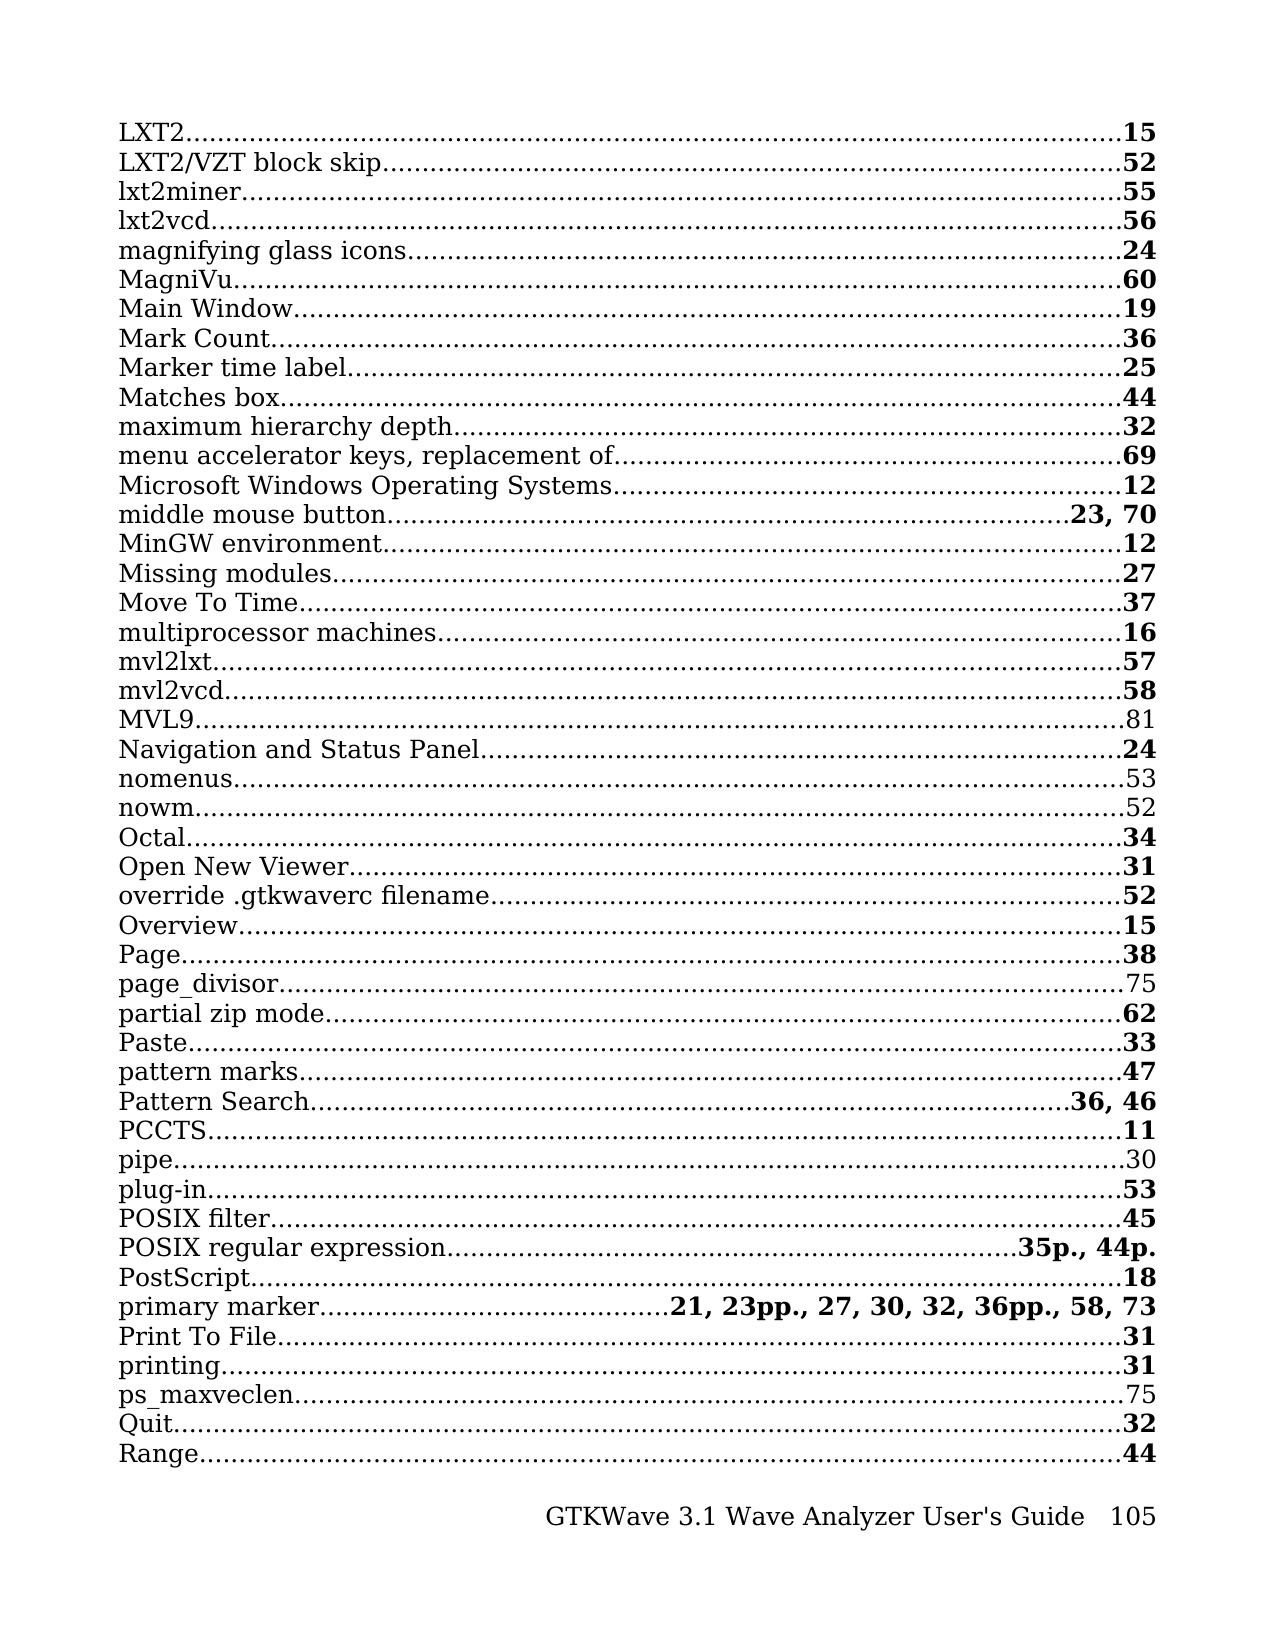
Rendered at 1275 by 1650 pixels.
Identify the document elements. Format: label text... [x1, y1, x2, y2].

text ps_maxveclen 75 [118, 1380, 1157, 1409]
text Marker time label 25 [118, 353, 1157, 382]
text Move To Time 37 [118, 588, 1157, 617]
text Main Window 19 [118, 294, 1157, 324]
text MVL9 81 [118, 706, 1157, 735]
text Octal 34 [118, 822, 1157, 852]
text lxt2miner 55 [118, 177, 1157, 206]
text PostScript 18 [118, 1263, 1157, 1292]
text partial zip mode 62 [118, 998, 1157, 1028]
text Matches box 44 [118, 382, 1157, 412]
text LXT2 15 [118, 118, 1157, 147]
text override .gtkwaverc filename 52 [118, 881, 1157, 911]
text maximum hierarchy depth 32 [118, 412, 1157, 441]
text Print To File 31 [118, 1321, 1157, 1351]
text Quit 32 [118, 1409, 1157, 1439]
text plug-in 53 [118, 1174, 1157, 1204]
text pipe 30 [118, 1145, 1157, 1174]
text LXT2/VZT block skip 52 [118, 147, 1157, 177]
text nomenus 53 [118, 764, 1157, 793]
text Page 38 [118, 940, 1157, 969]
text mvl2vcd 58 [118, 676, 1157, 706]
text Navigation and Status Panel 24 [118, 735, 1157, 764]
text POSIX filter 45 [118, 1204, 1157, 1233]
text Overview 15 [118, 911, 1157, 940]
text pattern marks 47 [118, 1057, 1157, 1087]
text multiprocessor machines 16 [118, 617, 1157, 647]
text lxt2vcd 56 [118, 206, 1157, 236]
text Mark Count 36 [118, 324, 1157, 353]
text MagniVu 60 [118, 265, 1157, 294]
text Microsoft Windows Operating Systems 12 [118, 471, 1157, 500]
text mvl2lxt 57 [118, 647, 1157, 676]
text printing 31 [118, 1351, 1157, 1380]
text Range 44 [118, 1439, 1157, 1468]
text menu accelerator keys, replacement of 69 [118, 441, 1157, 471]
text Paste 33 [118, 1028, 1157, 1057]
text POSIX regular expression 35p., 44p. [118, 1233, 1157, 1263]
text PCCTS 11 [118, 1116, 1157, 1145]
text page_divisor 75 [118, 969, 1157, 998]
text middle mouse button 23, 70 [118, 500, 1157, 529]
text Pattern Search 36, 46 [118, 1087, 1157, 1116]
text MinGW environment 12 [118, 529, 1157, 559]
text primary marker 21, 23pp., 27, 30, 32, 36pp., 58, 73 [118, 1292, 1157, 1321]
text Open New Viewer 31 [118, 852, 1157, 881]
text nowm 52 [118, 793, 1157, 822]
text magnifying glass icons 24 [118, 236, 1157, 265]
text Missing modules 27 [118, 559, 1157, 588]
